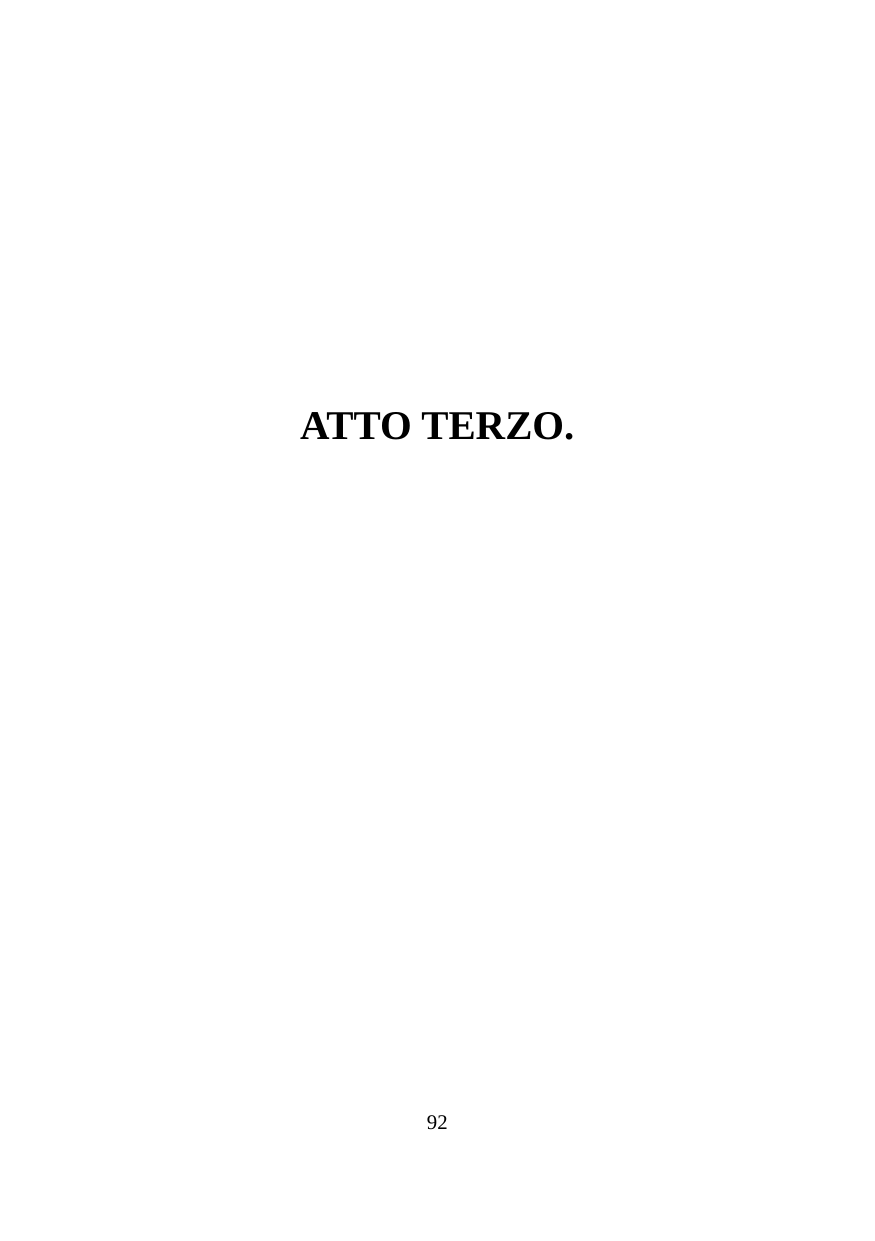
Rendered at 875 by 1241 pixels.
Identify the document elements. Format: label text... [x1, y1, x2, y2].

subtitle ATTO TERZO. [106, 402, 768, 448]
